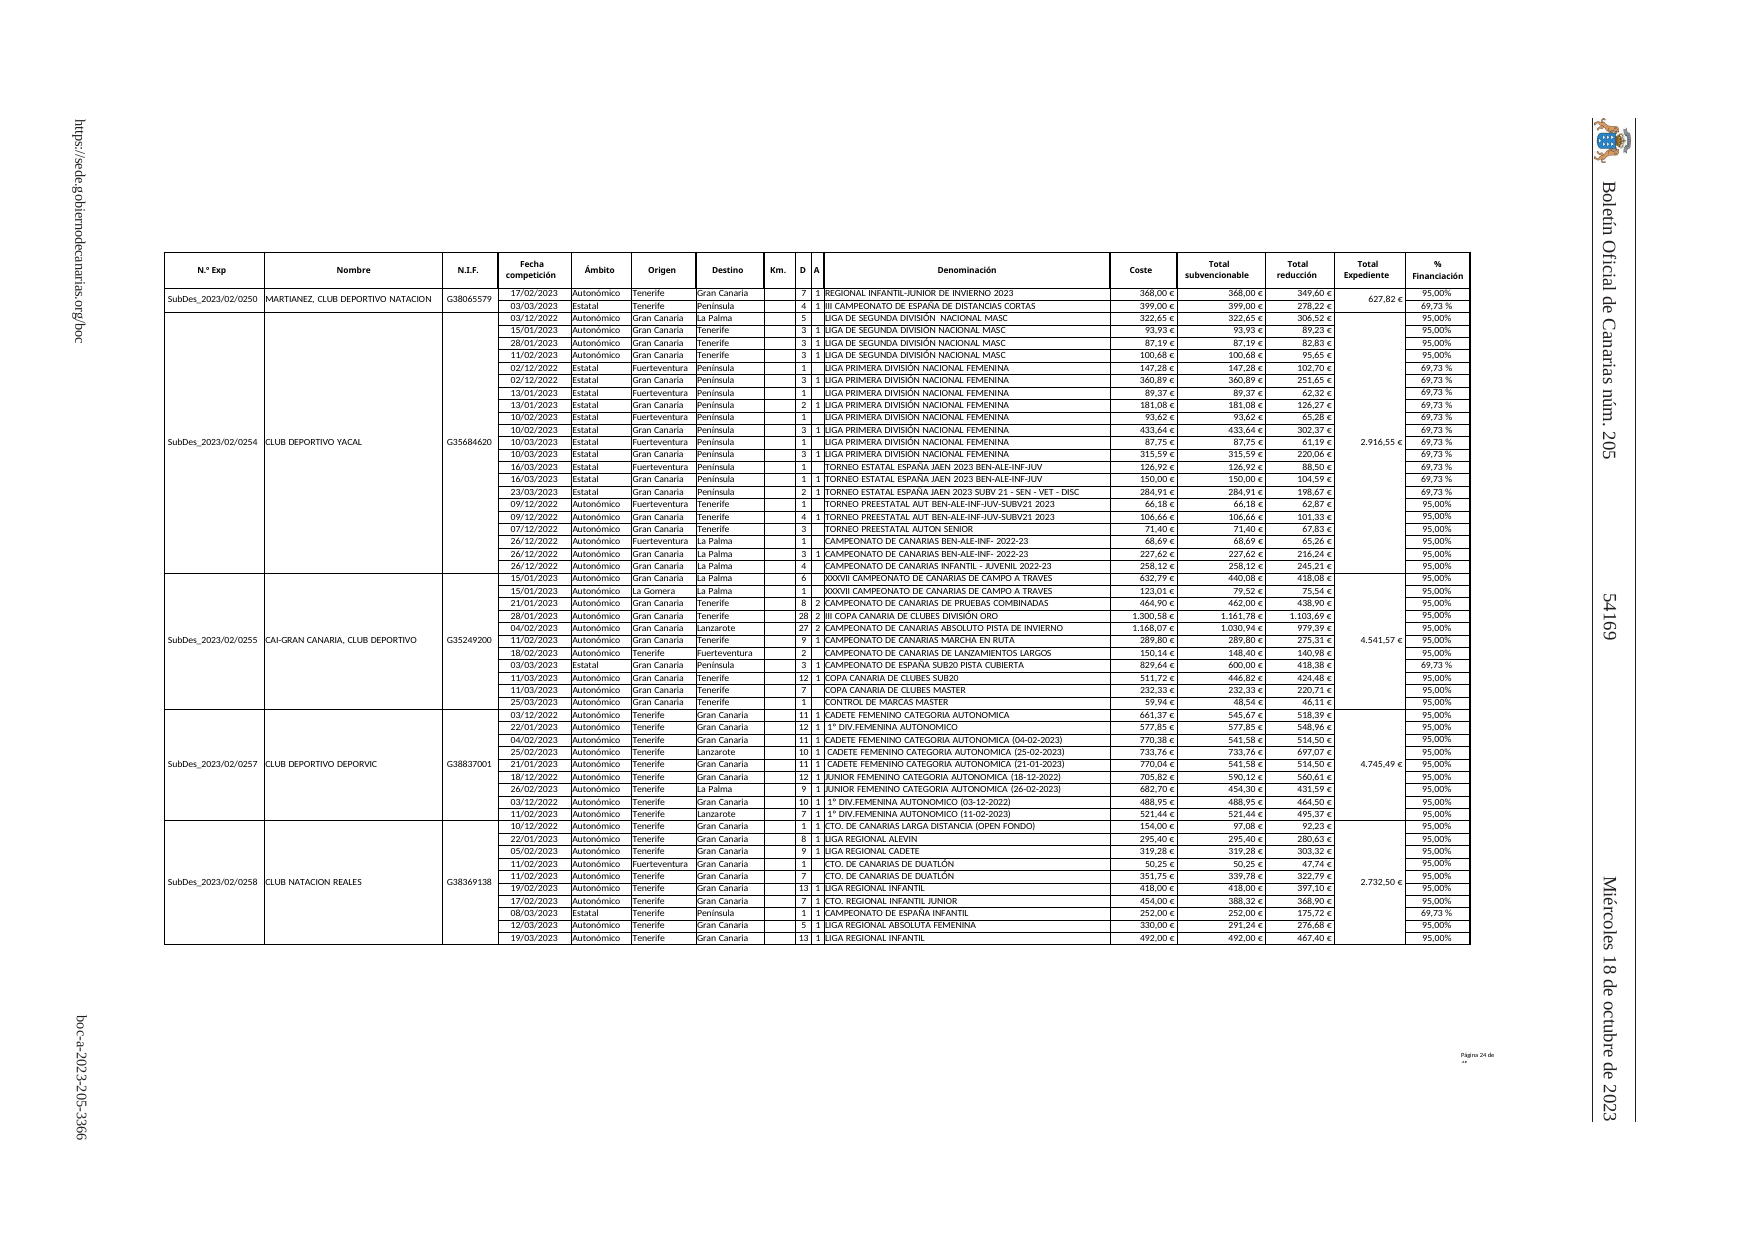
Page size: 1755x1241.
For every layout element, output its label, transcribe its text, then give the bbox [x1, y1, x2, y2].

table_cell Tenerife [632, 921, 696, 932]
table_cell Autonómico [572, 636, 631, 647]
table_cell Autonómico [572, 574, 631, 585]
table_cell 492,00 € [1111, 933, 1177, 944]
table_cell Tenerife [697, 673, 764, 684]
table_cell [765, 722, 795, 734]
table_cell Gran Canaria [697, 735, 764, 746]
table_cell 302,37 € [1266, 425, 1334, 436]
table_cell 12/03/2023 [499, 921, 571, 932]
table_cell 4.541,57 € [1335, 574, 1405, 709]
table_cell 106,66 € [1178, 512, 1265, 523]
table_cell Autonómico [572, 921, 631, 932]
table_cell 95,00% [1406, 574, 1469, 585]
table_cell 454,30 € [1178, 784, 1265, 796]
table_cell 295,40 € [1178, 834, 1265, 845]
table_cell [765, 772, 795, 783]
table_cell [765, 413, 795, 424]
table_cell CAMPEONATO DE CANARIAS DE PRUEBAS COMBINADAS [825, 598, 1110, 610]
table_cell Autonómico [572, 821, 631, 833]
table_cell [765, 660, 795, 672]
table_cell Autonómico [572, 611, 631, 622]
table_cell 95,00% [1406, 598, 1469, 610]
table_cell [765, 685, 795, 696]
table_cell Autonómico [572, 698, 631, 709]
table_cell 95,00% [1406, 859, 1469, 870]
table_cell TORNEO ESTATAL ESPAÑA JAEN 2023 BEN-ALE-INF-JUV [825, 474, 1110, 486]
table_cell Gran Canaria [697, 821, 764, 833]
table_cell CTO. DE CANARIAS LARGA DISTANCIA (OPEN FONDO) [825, 821, 1110, 833]
table_cell Tenerife [632, 871, 696, 882]
table_cell 7 [796, 809, 811, 820]
table_cell 7 [796, 896, 811, 907]
table_cell Tenerife [697, 524, 764, 535]
table_cell 15/01/2023 [499, 586, 571, 597]
table_cell Tenerife [632, 908, 696, 919]
table_cell Península [697, 437, 764, 448]
table_cell 5 [796, 313, 811, 324]
table_cell 1 [796, 698, 811, 709]
table_cell 69,73 % [1406, 388, 1469, 399]
table_cell 11 [796, 710, 811, 721]
table_cell 368,90 € [1266, 896, 1334, 907]
text boc-a-2023-205-3366 [74, 1016, 91, 1145]
table_cell La Palma [697, 536, 764, 548]
table_cell CTO. DE CANARIAS DE DUATLÓN [825, 859, 1110, 870]
table_cell LIGA PRIMERA DIVISIÓN NACIONAL FEMENINA [825, 388, 1110, 399]
table_cell 69,73 % [1406, 425, 1469, 436]
table_cell 65,28 € [1266, 413, 1334, 424]
table_cell 5 [796, 921, 811, 932]
table_cell 227,62 € [1111, 549, 1177, 560]
table_cell 11 [796, 760, 811, 771]
table_cell [765, 586, 795, 597]
table_cell La Palma [697, 313, 764, 324]
table_cell [765, 760, 795, 771]
table_cell 26/12/2022 [499, 536, 571, 548]
table_cell 303,32 € [1266, 846, 1334, 858]
table_cell Gran Canaria [632, 685, 696, 696]
table_header Destino [697, 253, 763, 287]
table_cell 368,00 € [1111, 289, 1177, 300]
table_cell 82,83 € [1266, 338, 1334, 349]
table_cell Gran Canaria [632, 487, 696, 498]
table_cell 1 [812, 710, 824, 721]
table_cell La Palma [697, 586, 764, 597]
table_cell 1 [812, 512, 824, 523]
table_cell TORNEO PREESTATAL AUT BEN-ALE-INF-JUV-SUBV21 2023 [825, 512, 1110, 523]
table_cell 1 [812, 375, 824, 387]
table_cell 95,00% [1406, 933, 1469, 944]
table_cell 514,50 € [1266, 735, 1334, 746]
table_cell [765, 350, 795, 362]
table_cell 03/03/2023 [499, 301, 571, 312]
table_cell 62,32 € [1266, 388, 1334, 399]
table_cell G38369138 [443, 821, 498, 944]
table_cell [812, 363, 824, 374]
table_cell 87,75 € [1111, 437, 1177, 448]
table_cell CLUB NATACION REALES [265, 821, 442, 944]
table_cell Lanzarote [697, 623, 764, 634]
table_cell LIGA REGIONAL INFANTIL [825, 933, 1110, 944]
table_cell 3 [796, 660, 811, 672]
table_cell [812, 413, 824, 424]
table_cell Estatal [572, 450, 631, 461]
table_cell 95,00% [1406, 760, 1469, 771]
table_cell Autonómico [572, 859, 631, 870]
table_cell [765, 859, 795, 870]
table_cell LIGA DE SEGUNDA DIVISIÓN NACIONAL MASC [825, 326, 1110, 337]
table_cell 339,78 € [1178, 871, 1265, 882]
table_cell 1 [812, 846, 824, 858]
table_cell 75,54 € [1266, 586, 1334, 597]
table_cell 9 [796, 784, 811, 796]
table_cell Tenerife [632, 884, 696, 895]
table_cell 95,00% [1406, 685, 1469, 696]
table_cell 95,00% [1406, 834, 1469, 845]
table_cell 3 [796, 350, 811, 362]
table_cell Autonómico [572, 536, 631, 548]
table_cell 511,72 € [1111, 673, 1177, 684]
table_cell 10/12/2022 [499, 821, 571, 833]
table_cell 4.745,49 € [1335, 710, 1405, 820]
table_cell 181,08 € [1178, 400, 1265, 411]
table_cell 50,25 € [1178, 859, 1265, 870]
table_cell 59,94 € [1111, 698, 1177, 709]
table_cell 95,00% [1406, 536, 1469, 548]
table_cell 1 [796, 859, 811, 870]
table_cell 67,83 € [1266, 524, 1334, 535]
table_cell 600,00 € [1178, 660, 1265, 672]
table_cell 1 [796, 413, 811, 424]
table_cell 590,12 € [1178, 772, 1265, 783]
table_cell 1 [812, 884, 824, 895]
table_cell CADETE FEMENINO CATEGORIA AUTONOMICA (04-02-2023) [825, 735, 1110, 746]
table_header N.I.F. [443, 253, 497, 287]
table_cell 1 [812, 933, 824, 944]
table_cell 2 [796, 400, 811, 411]
table_cell 95,00% [1406, 338, 1469, 349]
table_cell 399,00 € [1178, 301, 1265, 312]
table_cell Península [697, 363, 764, 374]
table_cell 47,74 € [1266, 859, 1334, 870]
table_header Km. [765, 253, 795, 287]
table_cell 89,23 € [1266, 326, 1334, 337]
table_cell TORNEO PREESTATAL AUT BEN-ALE-INF-JUV-SUBV21 2023 [825, 499, 1110, 511]
table_cell REGIONAL INFANTIL-JUNIOR DE INVIERNO 2023 [825, 289, 1110, 300]
table_cell 433,64 € [1111, 425, 1177, 436]
table_cell 697,07 € [1266, 747, 1334, 758]
table_cell 1 [812, 301, 824, 312]
table_cell 11/03/2023 [499, 673, 571, 684]
table_cell CAMPEONATO DE ESPAÑA SUB20 PISTA CUBIERTA [825, 660, 1110, 672]
table_cell Península [697, 487, 764, 498]
table_cell Fuerteventura [697, 648, 764, 659]
table_cell Gran Canaria [632, 598, 696, 610]
table_cell 216,24 € [1266, 549, 1334, 560]
table_cell 104,59 € [1266, 474, 1334, 486]
table_cell [812, 871, 824, 882]
table_cell LIGA PRIMERA DIVISIÓN NACIONAL FEMENINA [825, 413, 1110, 424]
table_cell 25/02/2023 [499, 747, 571, 758]
table_cell [812, 462, 824, 473]
table_cell 50,25 € [1111, 859, 1177, 870]
table_cell 1 [812, 673, 824, 684]
table_header % Financiación [1406, 253, 1469, 287]
table_cell 95,00% [1406, 846, 1469, 858]
table_cell 1 [812, 809, 824, 820]
table_cell 446,82 € [1178, 673, 1265, 684]
table_cell Autonómico [572, 350, 631, 362]
table_cell [765, 821, 795, 833]
table_cell 492,00 € [1178, 933, 1265, 944]
table_cell 252,00 € [1111, 908, 1177, 919]
table_cell 295,40 € [1111, 834, 1177, 845]
table_cell 577,85 € [1111, 722, 1177, 734]
table_cell G35684620 [443, 313, 498, 572]
table_cell Tenerife [632, 648, 696, 659]
table_cell [765, 524, 795, 535]
table_cell Gran Canaria [632, 524, 696, 535]
table_cell 147,28 € [1178, 363, 1265, 374]
table_cell 220,71 € [1266, 685, 1334, 696]
table_cell [765, 326, 795, 337]
table_cell Gran Canaria [697, 933, 764, 944]
table_cell LIGA PRIMERA DIVISIÓN NACIONAL FEMENINA [825, 450, 1110, 461]
table_cell 454,00 € [1111, 896, 1177, 907]
table_cell 733,76 € [1111, 747, 1177, 758]
table_cell 2 [812, 611, 824, 622]
table_cell [765, 846, 795, 858]
table_cell 306,52 € [1266, 313, 1334, 324]
table_cell III COPA CANARIA DE CLUBES DIVISIÓN ORO [825, 611, 1110, 622]
table_cell 95,00% [1406, 326, 1469, 337]
table_cell 319,28 € [1111, 846, 1177, 858]
table_cell [765, 474, 795, 486]
table_cell Gran Canaria [632, 400, 696, 411]
table_cell 289,80 € [1111, 636, 1177, 647]
table_cell 9 [796, 846, 811, 858]
table_cell 252,00 € [1178, 908, 1265, 919]
table_cell 71,40 € [1178, 524, 1265, 535]
table_cell 1 [796, 437, 811, 448]
table_cell Tenerife [697, 326, 764, 337]
table_cell 97,08 € [1178, 821, 1265, 833]
table_cell CADETE FEMENINO CATEGORIA AUTONOMICA (25-02-2023) [825, 747, 1110, 758]
table_cell 661,37 € [1111, 710, 1177, 721]
table_cell 11/02/2023 [499, 871, 571, 882]
table_cell Lanzarote [697, 809, 764, 820]
table_cell 322,65 € [1178, 313, 1265, 324]
table_cell Gran Canaria [632, 512, 696, 523]
table_cell Tenerife [632, 710, 696, 721]
table_cell 95,00% [1406, 821, 1469, 833]
table_cell 440,08 € [1178, 574, 1265, 585]
table_cell 66,18 € [1111, 499, 1177, 511]
table_cell LIGA PRIMERA DIVISIÓN NACIONAL FEMENINA [825, 437, 1110, 448]
table_cell Estatal [572, 375, 631, 387]
table_cell 02/12/2022 [499, 375, 571, 387]
table_cell 6 [796, 574, 811, 585]
table_cell 1 [812, 326, 824, 337]
table_cell 93,62 € [1178, 413, 1265, 424]
table_cell Fuerteventura [632, 413, 696, 424]
table_cell Península [697, 425, 764, 436]
table_cell 464,50 € [1266, 797, 1334, 808]
table_cell CLUB DEPORTIVO DEPORVIC [265, 710, 442, 820]
table_cell [812, 437, 824, 448]
table_cell Autonómico [572, 760, 631, 771]
table_cell 87,19 € [1178, 338, 1265, 349]
table_cell 280,63 € [1266, 834, 1334, 845]
table_cell CAMPEONATO DE ESPAÑA INFANTIL [825, 908, 1110, 919]
table_cell 1.300,58 € [1111, 611, 1177, 622]
table_cell 181,08 € [1111, 400, 1177, 411]
table_cell Autonómico [572, 499, 631, 511]
table_cell COPA CANARIA DE CLUBES MASTER [825, 685, 1110, 696]
table_cell Gran Canaria [632, 561, 696, 572]
table_cell Autonómico [572, 933, 631, 944]
table_cell [765, 735, 795, 746]
table_cell Fuerteventura [632, 859, 696, 870]
table_cell 95,00% [1406, 797, 1469, 808]
table_cell 87,19 € [1111, 338, 1177, 349]
table_cell Autonómico [572, 884, 631, 895]
table_cell 627,82 € [1335, 289, 1405, 312]
table_cell Tenerife [697, 636, 764, 647]
table_cell Tenerife [632, 772, 696, 783]
table_cell 541,58 € [1178, 760, 1265, 771]
table_cell 69,73 % [1406, 301, 1469, 312]
table_cell 11/02/2023 [499, 809, 571, 820]
table_cell [812, 313, 824, 324]
table_cell Autonómico [572, 586, 631, 597]
table_cell Gran Canaria [632, 313, 696, 324]
table_cell Gran Canaria [632, 611, 696, 622]
table_cell 95,00% [1406, 784, 1469, 796]
table_cell LIGA REGIONAL ALEVIN [825, 834, 1110, 845]
table_cell 351,75 € [1111, 871, 1177, 882]
table_cell 1 [812, 400, 824, 411]
table_cell La Gomera [632, 586, 696, 597]
table_header Nombre [265, 253, 442, 287]
table_cell 2.732,50 € [1335, 821, 1405, 944]
table_cell 560,61 € [1266, 772, 1334, 783]
table_cell Tenerife [697, 685, 764, 696]
table_cell 488,95 € [1178, 797, 1265, 808]
table_cell Autonómico [572, 623, 631, 634]
table_cell [765, 698, 795, 709]
table_cell Autonómico [572, 809, 631, 820]
table_cell 21/01/2023 [499, 760, 571, 771]
table_cell 95,00% [1406, 313, 1469, 324]
table_cell 89,37 € [1178, 388, 1265, 399]
table_cell 7 [796, 871, 811, 882]
table_cell 548,96 € [1266, 722, 1334, 734]
table_cell [765, 450, 795, 461]
table_cell [765, 598, 795, 610]
table_cell Estatal [572, 363, 631, 374]
table_cell 1 [812, 636, 824, 647]
table_cell 3 [796, 326, 811, 337]
table_cell Península [697, 400, 764, 411]
table_cell 360,89 € [1178, 375, 1265, 387]
table_cell 418,00 € [1111, 884, 1177, 895]
table_cell 1 [812, 450, 824, 461]
table_cell Gran Canaria [632, 574, 696, 585]
table_cell LIGA PRIMERA DIVISIÓN NACIONAL FEMENINA [825, 375, 1110, 387]
table_cell SubDes_2023/02/0250 [165, 289, 264, 312]
table_cell [765, 747, 795, 758]
table_cell Gran Canaria [632, 698, 696, 709]
table_cell 1º DIV.FEMENINA AUTONOMICO (03-12-2022) [825, 797, 1110, 808]
table_cell Gran Canaria [697, 871, 764, 882]
table_cell Autonómico [572, 338, 631, 349]
table_cell 28/01/2023 [499, 338, 571, 349]
table_cell MARTIANEZ, CLUB DEPORTIVO NATACION [265, 289, 442, 312]
table_cell G38065579 [443, 289, 498, 312]
table_cell 140,98 € [1266, 648, 1334, 659]
table_cell 62,87 € [1266, 499, 1334, 511]
table_cell 284,91 € [1178, 487, 1265, 498]
table_cell Estatal [572, 487, 631, 498]
table_cell [765, 574, 795, 585]
table_cell 1 [812, 834, 824, 845]
table_cell [765, 487, 795, 498]
table_cell [765, 338, 795, 349]
table_cell 1 [796, 586, 811, 597]
table_cell 1 [812, 797, 824, 808]
table_cell 95,00% [1406, 884, 1469, 895]
table_cell Península [697, 908, 764, 919]
table_cell Estatal [572, 301, 631, 312]
table_cell 258,12 € [1111, 561, 1177, 572]
table_cell 1 [812, 474, 824, 486]
table_cell LIGA DE SEGUNDA DIVISIÓN NACIONAL MASC [825, 350, 1110, 362]
table_cell LIGA PRIMERA DIVISIÓN NACIONAL FEMENINA [825, 400, 1110, 411]
table_cell Gran Canaria [697, 797, 764, 808]
table_cell 95,00% [1406, 698, 1469, 709]
table_cell 09/12/2022 [499, 512, 571, 523]
table_cell 541,58 € [1178, 735, 1265, 746]
table_cell 95,00% [1406, 623, 1469, 634]
table_cell Gran Canaria [697, 289, 764, 300]
table_cell 251,65 € [1266, 375, 1334, 387]
table_cell TORNEO ESTATAL ESPAÑA JAEN 2023 SUBV 21 - SEN - VET - DISC [825, 487, 1110, 498]
table_cell Gran Canaria [632, 338, 696, 349]
table_cell [765, 896, 795, 907]
table_cell 22/01/2023 [499, 722, 571, 734]
table_cell 245,21 € [1266, 561, 1334, 572]
table_cell 8 [796, 598, 811, 610]
table_cell CAMPEONATO DE CANARIAS BEN-ALE-INF- 2022-23 [825, 549, 1110, 560]
table_cell 1 [812, 921, 824, 932]
table_cell TORNEO PREESTATAL AUTON SENIOR [825, 524, 1110, 535]
table_cell [812, 859, 824, 870]
table_cell 1.030,94 € [1178, 623, 1265, 634]
table_cell 431,59 € [1266, 784, 1334, 796]
text https://sede.gobiernodecanarias.org/boc [72, 119, 89, 353]
table_cell Tenerife [632, 301, 696, 312]
table_header Coste [1111, 253, 1176, 287]
table_cell [765, 561, 795, 572]
table_cell Tenerife [632, 896, 696, 907]
table_cell [765, 549, 795, 560]
table_cell LIGA REGIONAL INFANTIL [825, 884, 1110, 895]
table_cell Península [697, 375, 764, 387]
table_cell Península [697, 660, 764, 672]
table_cell 93,62 € [1111, 413, 1177, 424]
table_cell Península [697, 413, 764, 424]
table_cell 438,90 € [1266, 598, 1334, 610]
table_cell 150,14 € [1111, 648, 1177, 659]
table_cell Autonómico [572, 685, 631, 696]
table_cell LIGA PRIMERA DIVISIÓN NACIONAL FEMENINA [825, 363, 1110, 374]
table_cell 467,40 € [1266, 933, 1334, 944]
table_cell CAMPEONATO DE CANARIAS DE LANZAMIENTOS LARGOS [825, 648, 1110, 659]
table_cell 1 [796, 462, 811, 473]
table_cell [812, 586, 824, 597]
table_cell 68,69 € [1111, 536, 1177, 548]
table_cell 10/03/2023 [499, 450, 571, 461]
table_cell [765, 908, 795, 919]
table_cell 09/12/2022 [499, 499, 571, 511]
table_cell 48,54 € [1178, 698, 1265, 709]
table_cell Autonómico [572, 834, 631, 845]
table_cell 399,00 € [1111, 301, 1177, 312]
table_cell 95,00% [1406, 871, 1469, 882]
table_cell 433,64 € [1178, 425, 1265, 436]
table_cell 95,00% [1406, 896, 1469, 907]
table_cell [765, 797, 795, 808]
table_cell Estatal [572, 413, 631, 424]
table_cell 276,68 € [1266, 921, 1334, 932]
table_cell [765, 784, 795, 796]
table_cell 4 [796, 512, 811, 523]
table_cell 126,92 € [1178, 462, 1265, 473]
table_cell Gran Canaria [632, 673, 696, 684]
table_cell 705,82 € [1111, 772, 1177, 783]
table_cell 69,73 % [1406, 400, 1469, 411]
table_cell 03/12/2022 [499, 710, 571, 721]
table_cell 1 [796, 821, 811, 833]
table_cell 10/02/2023 [499, 425, 571, 436]
table_cell 1 [812, 338, 824, 349]
table_cell 227,62 € [1178, 549, 1265, 560]
table_cell 10 [796, 797, 811, 808]
table_cell 1 [812, 772, 824, 783]
table_cell 770,04 € [1111, 760, 1177, 771]
table_cell 979,39 € [1266, 623, 1334, 634]
text Miércoles 18 de octubre de 2023 [1600, 876, 1621, 1124]
table_cell 1 [812, 735, 824, 746]
table_cell 154,00 € [1111, 821, 1177, 833]
table_cell Gran Canaria [697, 884, 764, 895]
table_cell Tenerife [632, 784, 696, 796]
table_cell CAMPEONATO DE CANARIAS INFANTIL - JUVENIL 2022-23 [825, 561, 1110, 572]
table_cell Gran Canaria [697, 834, 764, 845]
table_cell [765, 437, 795, 448]
table_cell 258,12 € [1178, 561, 1265, 572]
table_cell 95,00% [1406, 735, 1469, 746]
table_cell Tenerife [632, 846, 696, 858]
table_cell 521,44 € [1178, 809, 1265, 820]
table_cell Autonómico [572, 747, 631, 758]
table_cell 284,91 € [1111, 487, 1177, 498]
table_cell Estatal [572, 474, 631, 486]
table_cell 26/12/2022 [499, 561, 571, 572]
table_cell 1 [812, 747, 824, 758]
table_cell Autonómico [572, 313, 631, 324]
table_cell 69,73 % [1406, 487, 1469, 498]
table_cell Tenerife [632, 289, 696, 300]
table_cell G35249200 [443, 574, 498, 709]
table_cell 9 [796, 636, 811, 647]
table_cell Autonómico [572, 561, 631, 572]
table_cell 150,00 € [1111, 474, 1177, 486]
table_cell 360,89 € [1111, 375, 1177, 387]
table_cell 69,73 % [1406, 413, 1469, 424]
table_cell 514,50 € [1266, 760, 1334, 771]
table_header Fecha competición [499, 253, 571, 287]
table_cell Autonómico [572, 289, 631, 300]
table_cell 79,52 € [1178, 586, 1265, 597]
table_cell 126,27 € [1266, 400, 1334, 411]
table_cell 1 [812, 896, 824, 907]
table_cell SubDes_2023/02/0258 [165, 821, 264, 944]
table_cell LIGA REGIONAL ABSOLUTA FEMENINA [825, 921, 1110, 932]
table_cell Fuerteventura [632, 462, 696, 473]
table_cell 16/03/2023 [499, 474, 571, 486]
table_cell 289,80 € [1178, 636, 1265, 647]
table_cell 1 [812, 289, 824, 300]
table_cell 1 [796, 536, 811, 548]
table_cell 518,39 € [1266, 710, 1334, 721]
table_cell 1.161,78 € [1178, 611, 1265, 622]
table_cell La Palma [697, 561, 764, 572]
table_cell 100,68 € [1111, 350, 1177, 362]
table_cell 424,48 € [1266, 673, 1334, 684]
table_cell COPA CANARIA DE CLUBES SUB20 [825, 673, 1110, 684]
table_cell LIGA DE SEGUNDA DIVISIÓN NACIONAL MASC [825, 313, 1110, 324]
table_cell Gran Canaria [697, 772, 764, 783]
table_cell 69,73 % [1406, 660, 1469, 672]
table_cell 330,00 € [1111, 921, 1177, 932]
table_cell 464,90 € [1111, 598, 1177, 610]
table_cell Autonómico [572, 846, 631, 858]
table_cell [812, 698, 824, 709]
table_cell SubDes_2023/02/0254 [165, 313, 264, 572]
table_cell Gran Canaria [697, 921, 764, 932]
table_cell 1.168,07 € [1111, 623, 1177, 634]
table_cell Península [697, 388, 764, 399]
table_cell 232,33 € [1178, 685, 1265, 696]
table_cell 315,59 € [1111, 450, 1177, 461]
table_cell [765, 921, 795, 932]
table_cell 11/03/2023 [499, 685, 571, 696]
table_cell Estatal [572, 660, 631, 672]
table_cell 95,00% [1406, 586, 1469, 597]
table_cell 3 [796, 450, 811, 461]
table_cell 88,50 € [1266, 462, 1334, 473]
table_cell 25/03/2023 [499, 698, 571, 709]
table_cell 150,00 € [1178, 474, 1265, 486]
table_cell Gran Canaria [632, 450, 696, 461]
table_cell 07/12/2022 [499, 524, 571, 535]
table_cell 368,00 € [1178, 289, 1265, 300]
table_header Total Expediente [1335, 253, 1405, 287]
table_cell 106,66 € [1111, 512, 1177, 523]
table_cell 495,37 € [1266, 809, 1334, 820]
table_cell 13/01/2023 [499, 388, 571, 399]
table_header Total subvencionable [1178, 253, 1265, 287]
table_cell 89,37 € [1111, 388, 1177, 399]
table_cell 13 [796, 884, 811, 895]
table_cell Autonómico [572, 722, 631, 734]
table_cell 770,38 € [1111, 735, 1177, 746]
table_cell 69,73 % [1406, 437, 1469, 448]
table_cell 1 [812, 425, 824, 436]
table_cell 18/12/2022 [499, 772, 571, 783]
table_cell 3 [796, 524, 811, 535]
table_cell JUNIOR FEMENINO CATEGORIA AUTONOMICA (26-02-2023) [825, 784, 1110, 796]
table_cell 1 [812, 821, 824, 833]
table_cell Autonómico [572, 896, 631, 907]
table_cell 95,00% [1406, 921, 1469, 932]
table_cell 95,00% [1406, 648, 1469, 659]
table_cell [765, 301, 795, 312]
table_cell CADETE FEMENINO CATEGORIA AUTONOMICA [825, 710, 1110, 721]
table_cell 11 [796, 735, 811, 746]
table_cell 71,40 € [1111, 524, 1177, 535]
table_cell 1 [812, 784, 824, 796]
table_cell [765, 673, 795, 684]
table_cell 1 [812, 549, 824, 560]
table_cell CONTROL DE MARCAS MASTER [825, 698, 1110, 709]
table_cell [765, 512, 795, 523]
table_cell 66,18 € [1178, 499, 1265, 511]
table_cell 278,22 € [1266, 301, 1334, 312]
table_cell 03/12/2022 [499, 797, 571, 808]
table_cell [765, 425, 795, 436]
table_cell 220,06 € [1266, 450, 1334, 461]
table_cell 17/02/2023 [499, 896, 571, 907]
table_cell La Palma [697, 549, 764, 560]
table_cell 69,73 % [1406, 375, 1469, 387]
table_cell 95,00% [1406, 772, 1469, 783]
table_cell XXXVII CAMPEONATO DE CANARIAS DE CAMPO A TRAVES [825, 586, 1110, 597]
table_cell Fuerteventura [632, 363, 696, 374]
table_cell Tenerife [632, 797, 696, 808]
table_cell 100,68 € [1178, 350, 1265, 362]
table_cell 27 [796, 623, 811, 634]
table_cell [765, 809, 795, 820]
table_cell 04/02/2023 [499, 623, 571, 634]
table_cell 315,59 € [1178, 450, 1265, 461]
table_cell Fuerteventura [632, 437, 696, 448]
table_cell 418,08 € [1266, 574, 1334, 585]
table_cell TORNEO ESTATAL ESPAÑA JAEN 2023 BEN-ALE-INF-JUV [825, 462, 1110, 473]
table_cell La Palma [697, 784, 764, 796]
table_cell Península [697, 301, 764, 312]
table_cell Gran Canaria [632, 350, 696, 362]
table_cell [812, 536, 824, 548]
table_cell 521,44 € [1111, 809, 1177, 820]
table_cell 488,95 € [1111, 797, 1177, 808]
table_cell JUNIOR FEMENINO CATEGORIA AUTONOMICA (18-12-2022) [825, 772, 1110, 783]
table_cell 08/03/2023 [499, 908, 571, 919]
table_cell CAMPEONATO DE CANARIAS ABSOLUTO PISTA DE INVIERNO [825, 623, 1110, 634]
table_cell [765, 313, 795, 324]
table_cell Autonómico [572, 710, 631, 721]
table_cell Tenerife [632, 821, 696, 833]
table_cell 2 [812, 598, 824, 610]
table_cell 123,01 € [1111, 586, 1177, 597]
table_cell 19/02/2023 [499, 884, 571, 895]
table_cell Gran Canaria [632, 660, 696, 672]
table_cell [765, 388, 795, 399]
table_cell 1 [812, 487, 824, 498]
table_cell SubDes_2023/02/0255 [165, 574, 264, 709]
table_cell 16/03/2023 [499, 462, 571, 473]
table_cell Tenerife [697, 512, 764, 523]
table_cell CAMPEONATO DE CANARIAS MARCHA EN RUTA [825, 636, 1110, 647]
table_header Total reducción [1266, 253, 1334, 287]
table_cell 93,93 € [1111, 326, 1177, 337]
table_cell 02/12/2022 [499, 363, 571, 374]
table_cell 319,28 € [1178, 846, 1265, 858]
table_cell Gran Canaria [697, 896, 764, 907]
table_cell 69,73 % [1406, 908, 1469, 919]
table_cell 2 [796, 648, 811, 659]
table_cell CTO. REGIONAL INFANTIL JUNIOR [825, 896, 1110, 907]
table_cell [765, 636, 795, 647]
table_cell Tenerife [632, 834, 696, 845]
table_cell 69,73 % [1406, 363, 1469, 374]
table_cell 04/02/2023 [499, 735, 571, 746]
table_cell [812, 685, 824, 696]
table_cell [765, 536, 795, 548]
table_cell Gran Canaria [632, 326, 696, 337]
table_cell 1 [812, 760, 824, 771]
table_cell 10/03/2023 [499, 437, 571, 448]
table_cell 577,85 € [1178, 722, 1265, 734]
table_cell 349,60 € [1266, 289, 1334, 300]
table_cell [812, 648, 824, 659]
table_cell Estatal [572, 908, 631, 919]
table_cell 15/01/2023 [499, 326, 571, 337]
table_cell Autonómico [572, 784, 631, 796]
table_header Origen [632, 253, 695, 287]
table_cell 3 [796, 338, 811, 349]
table_cell 7 [796, 289, 811, 300]
table_cell 632,79 € [1111, 574, 1177, 585]
table_cell 3 [796, 425, 811, 436]
table_cell CADETE FEMENINO CATEGORIA AUTONOMICA (21-01-2023) [825, 760, 1110, 771]
table_cell Autonómico [572, 326, 631, 337]
table_cell III CAMPEONATO DE ESPAÑA DE DISTANCIAS CORTAS [825, 301, 1110, 312]
table_cell [765, 648, 795, 659]
table_cell [765, 289, 795, 300]
table_cell 03/03/2023 [499, 660, 571, 672]
table_cell 21/01/2023 [499, 598, 571, 610]
table_cell Tenerife [697, 698, 764, 709]
table_cell 147,28 € [1111, 363, 1177, 374]
table_cell Tenerife [632, 735, 696, 746]
table_cell 8 [796, 834, 811, 845]
table_cell Tenerife [697, 350, 764, 362]
table_cell Gran Canaria [632, 623, 696, 634]
table_cell 28/01/2023 [499, 611, 571, 622]
table_cell 1 [812, 722, 824, 734]
table_cell 733,76 € [1178, 747, 1265, 758]
table_cell 26/02/2023 [499, 784, 571, 796]
table_cell 1 [796, 908, 811, 919]
table_cell 17/02/2023 [499, 289, 571, 300]
table_cell Gran Canaria [697, 722, 764, 734]
table_cell Península [697, 450, 764, 461]
table_cell 4 [796, 301, 811, 312]
table_cell [765, 871, 795, 882]
table_cell CAI-GRAN CANARIA, CLUB DEPORTIVO [265, 574, 442, 709]
table_cell Península [697, 462, 764, 473]
table_cell [812, 499, 824, 511]
table_cell 2 [812, 623, 824, 634]
table_cell 1.103,69 € [1266, 611, 1334, 622]
table_cell Gran Canaria [697, 846, 764, 858]
table_cell Tenerife [632, 933, 696, 944]
table_cell CAMPEONATO DE CANARIAS BEN-ALE-INF- 2022-23 [825, 536, 1110, 548]
table_header D [796, 253, 811, 287]
table_cell 101,33 € [1266, 512, 1334, 523]
table_cell 13 [796, 933, 811, 944]
table_cell 93,93 € [1178, 326, 1265, 337]
table_cell [765, 884, 795, 895]
table_cell 682,70 € [1111, 784, 1177, 796]
table_cell Fuerteventura [632, 499, 696, 511]
table_cell Gran Canaria [632, 375, 696, 387]
table_cell LIGA REGIONAL CADETE [825, 846, 1110, 858]
table_cell 95,00% [1406, 289, 1469, 300]
table_cell 95,00% [1406, 809, 1469, 820]
table_cell Tenerife [632, 809, 696, 820]
table_cell Tenerife [632, 747, 696, 758]
table_cell 291,24 € [1178, 921, 1265, 932]
table_cell Estatal [572, 400, 631, 411]
table_cell Gran Canaria [632, 425, 696, 436]
table_cell 1 [812, 660, 824, 672]
table_cell Autonómico [572, 797, 631, 808]
table_cell 95,00% [1406, 673, 1469, 684]
table_cell 418,38 € [1266, 660, 1334, 672]
table_cell 95,00% [1406, 710, 1469, 721]
table_cell CTO. DE CANARIAS DE DUATLÓN [825, 871, 1110, 882]
table_cell Autonómico [572, 549, 631, 560]
table_cell 11/02/2023 [499, 350, 571, 362]
table_cell 12 [796, 673, 811, 684]
table_cell Gran Canaria [632, 549, 696, 560]
table_cell 1 [796, 363, 811, 374]
table_cell CLUB DEPORTIVO YACAL [265, 313, 442, 572]
table_cell 15/01/2023 [499, 574, 571, 585]
table_cell Fuerteventura [632, 388, 696, 399]
table_cell 05/02/2023 [499, 846, 571, 858]
table_cell [765, 933, 795, 944]
table_cell LIGA DE SEGUNDA DIVISIÓN NACIONAL MASC [825, 338, 1110, 349]
table_cell 397,10 € [1266, 884, 1334, 895]
table_cell 102,70 € [1266, 363, 1334, 374]
table_cell 18/02/2023 [499, 648, 571, 659]
table_cell 26/12/2022 [499, 549, 571, 560]
table_cell Estatal [572, 462, 631, 473]
table_cell Lanzarote [697, 747, 764, 758]
table_cell 1 [796, 388, 811, 399]
table_header N.º Exp [165, 253, 264, 287]
table_cell 92,23 € [1266, 821, 1334, 833]
table_cell [765, 462, 795, 473]
table_cell Estatal [572, 437, 631, 448]
table_cell Tenerife [697, 611, 764, 622]
table_cell Gran Canaria [697, 760, 764, 771]
table_cell 7 [796, 685, 811, 696]
table_cell [765, 363, 795, 374]
table_cell [812, 524, 824, 535]
table_cell 4 [796, 561, 811, 572]
table_cell 462,00 € [1178, 598, 1265, 610]
table_cell LIGA PRIMERA DIVISIÓN NACIONAL FEMENINA [825, 425, 1110, 436]
table_cell 10 [796, 747, 811, 758]
table_cell 95,00% [1406, 524, 1469, 535]
table_cell 28 [796, 611, 811, 622]
table_cell 148,40 € [1178, 648, 1265, 659]
table_cell [812, 388, 824, 399]
table_cell 23/03/2023 [499, 487, 571, 498]
table_cell 95,00% [1406, 747, 1469, 758]
table_cell 11/02/2023 [499, 859, 571, 870]
table_cell 95,00% [1406, 499, 1469, 511]
table_cell 198,67 € [1266, 487, 1334, 498]
table_cell Autonómico [572, 648, 631, 659]
table_cell 2.916,55 € [1335, 313, 1405, 572]
table_cell XXXVII CAMPEONATO DE CANARIAS DE CAMPO A TRAVES [825, 574, 1110, 585]
table_cell Fuerteventura [632, 536, 696, 548]
table_cell 95,00% [1406, 561, 1469, 572]
table_cell 418,00 € [1178, 884, 1265, 895]
table_cell Autonómico [572, 673, 631, 684]
table_cell 87,75 € [1178, 437, 1265, 448]
table_cell 68,69 € [1178, 536, 1265, 548]
table_header Ámbito [572, 253, 631, 287]
table_cell 13/01/2023 [499, 400, 571, 411]
table_cell Tenerife [632, 760, 696, 771]
table_cell 95,00% [1406, 512, 1469, 523]
table_cell [765, 375, 795, 387]
table_cell 2 [796, 487, 811, 498]
table_cell 829,64 € [1111, 660, 1177, 672]
table_cell Tenerife [632, 722, 696, 734]
table_cell G38837001 [443, 710, 498, 820]
table_cell 322,65 € [1111, 313, 1177, 324]
table_cell 12 [796, 722, 811, 734]
table_cell [812, 574, 824, 585]
table_cell 95,00% [1406, 636, 1469, 647]
table_cell La Palma [697, 574, 764, 585]
table_cell [765, 834, 795, 845]
table_cell 95,00% [1406, 722, 1469, 734]
table_cell 1 [812, 350, 824, 362]
table_cell Gran Canaria [632, 636, 696, 647]
table_cell 69,73 % [1406, 474, 1469, 486]
table_header A [812, 253, 823, 287]
table_cell 65,26 € [1266, 536, 1334, 548]
table_cell 232,33 € [1111, 685, 1177, 696]
table_cell Península [697, 474, 764, 486]
table_cell 1 [796, 499, 811, 511]
table_cell Autonómico [572, 524, 631, 535]
table_cell 95,65 € [1266, 350, 1334, 362]
table_cell Autonómico [572, 598, 631, 610]
table_cell 11/02/2023 [499, 636, 571, 647]
table_cell SubDes_2023/02/0257 [165, 710, 264, 820]
table_cell 95,00% [1406, 350, 1469, 362]
table_cell [765, 611, 795, 622]
table_cell Gran Canaria [697, 710, 764, 721]
table_cell [765, 623, 795, 634]
table_cell 545,67 € [1178, 710, 1265, 721]
table_cell 1 [796, 474, 811, 486]
text Boletín Oficial de Canarias núm. 205 [1599, 181, 1620, 462]
table_cell Autonómico [572, 871, 631, 882]
table_cell Tenerife [697, 338, 764, 349]
table_header Denominación [825, 253, 1109, 287]
table_cell 322,79 € [1266, 871, 1334, 882]
table_cell Gran Canaria [632, 474, 696, 486]
table_cell 19/03/2023 [499, 933, 571, 944]
table_cell 12 [796, 772, 811, 783]
text 54169 [1600, 593, 1621, 642]
table_cell Autonómico [572, 735, 631, 746]
table_cell 275,31 € [1266, 636, 1334, 647]
table_cell 69,73 % [1406, 450, 1469, 461]
table_cell 46,11 € [1266, 698, 1334, 709]
table_cell 388,32 € [1178, 896, 1265, 907]
table_cell Estatal [572, 425, 631, 436]
table_cell 69,73 % [1406, 462, 1469, 473]
table_cell Autonómico [572, 772, 631, 783]
table_cell 22/01/2023 [499, 834, 571, 845]
table_cell 1 [812, 908, 824, 919]
table_cell 10/02/2023 [499, 413, 571, 424]
table_cell 95,00% [1406, 549, 1469, 560]
table_cell 03/12/2022 [499, 313, 571, 324]
table_cell 126,92 € [1111, 462, 1177, 473]
table_cell [812, 561, 824, 572]
table_cell 3 [796, 549, 811, 560]
table_cell Estatal [572, 388, 631, 399]
table_cell [765, 499, 795, 511]
table_cell 3 [796, 375, 811, 387]
table_cell [765, 400, 795, 411]
table_cell Tenerife [697, 499, 764, 511]
table_cell 1º DIV.FEMENINA AUTONOMICO [825, 722, 1110, 734]
table_cell 61,19 € [1266, 437, 1334, 448]
table_cell Autonómico [572, 512, 631, 523]
table_cell 175,72 € [1266, 908, 1334, 919]
table_cell [765, 710, 795, 721]
table_cell Gran Canaria [697, 859, 764, 870]
table_cell 1º DIV.FEMENINA AUTONOMICO (11-02-2023) [825, 809, 1110, 820]
table_cell Tenerife [697, 598, 764, 610]
table_cell 95,00% [1406, 611, 1469, 622]
